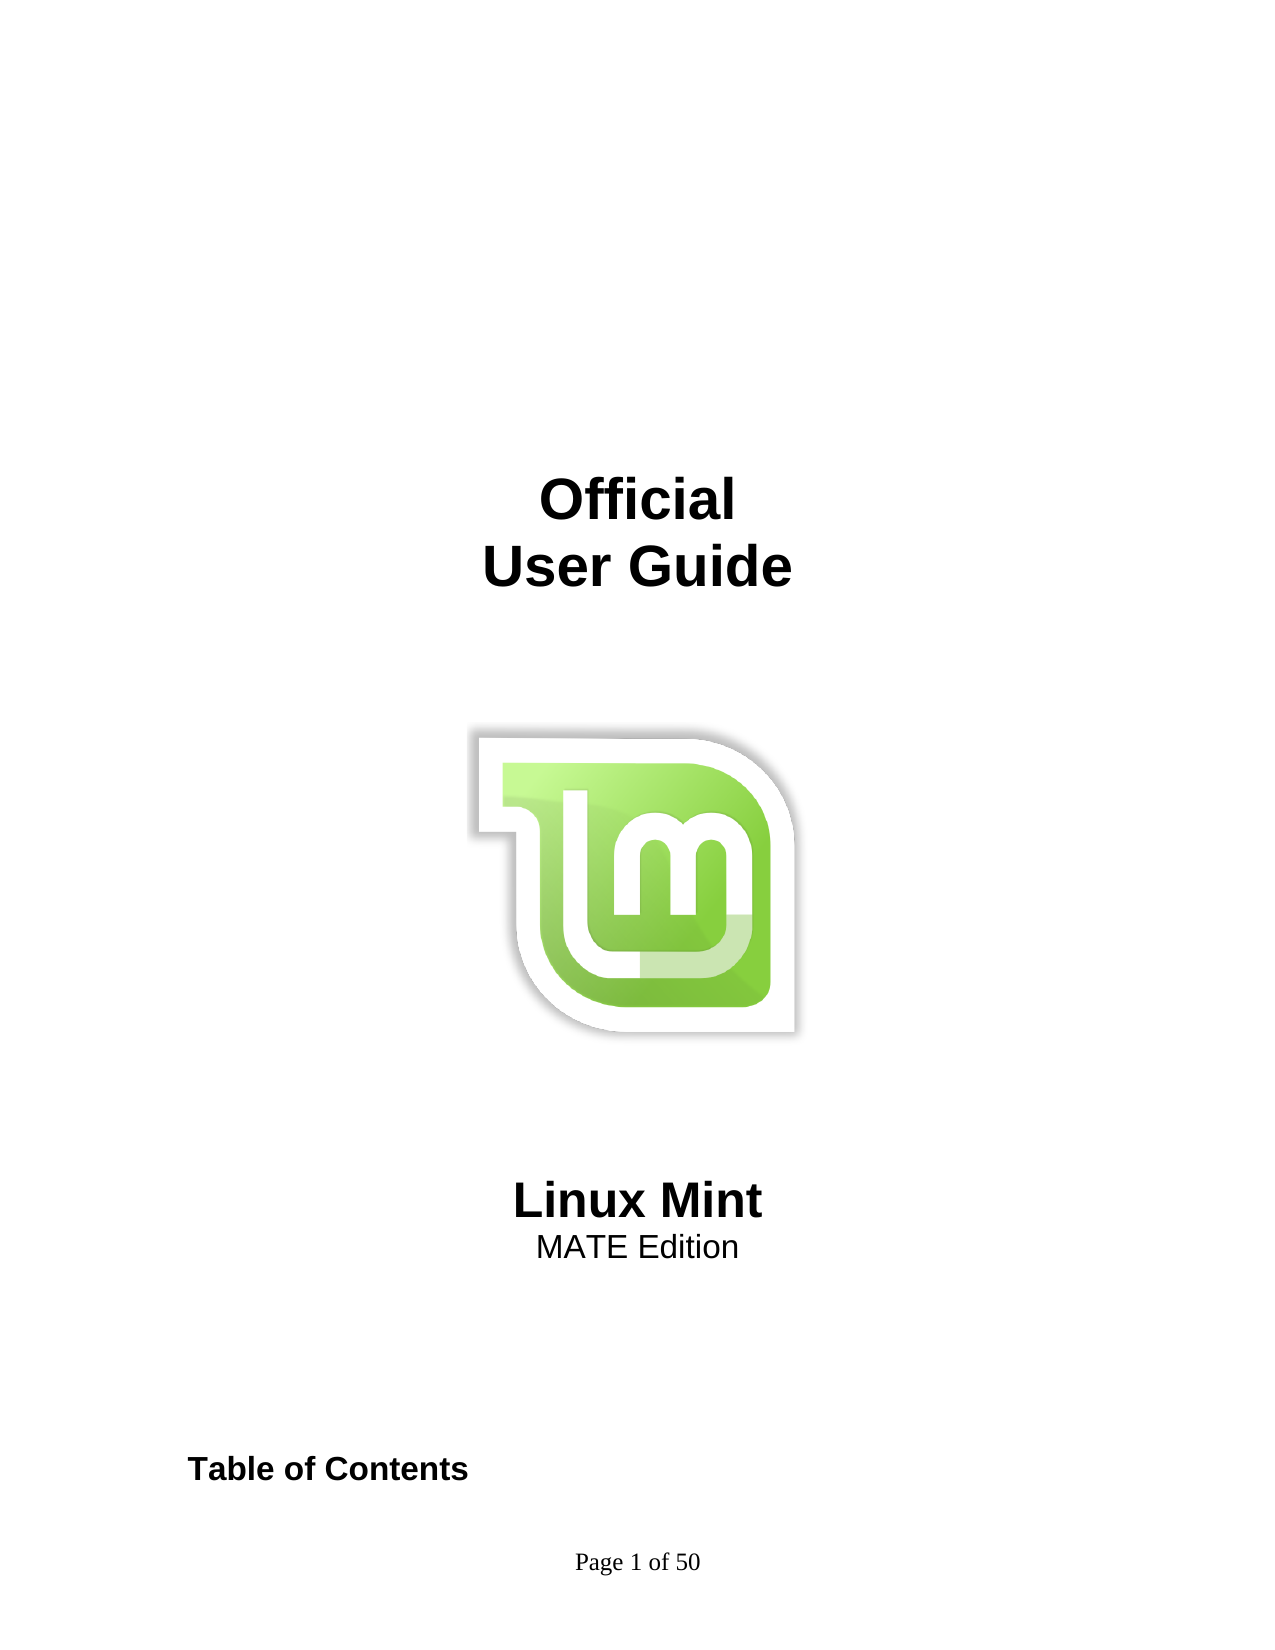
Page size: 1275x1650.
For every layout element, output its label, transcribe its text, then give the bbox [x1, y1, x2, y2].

text Linux Mint [187, 1170, 1087, 1228]
subtitle Table of Contents [187, 1449, 1087, 1488]
text User Guide [187, 532, 1087, 599]
picture [466, 722, 809, 1046]
text MATE Edition [187, 1228, 1087, 1266]
text Official [187, 465, 1087, 532]
